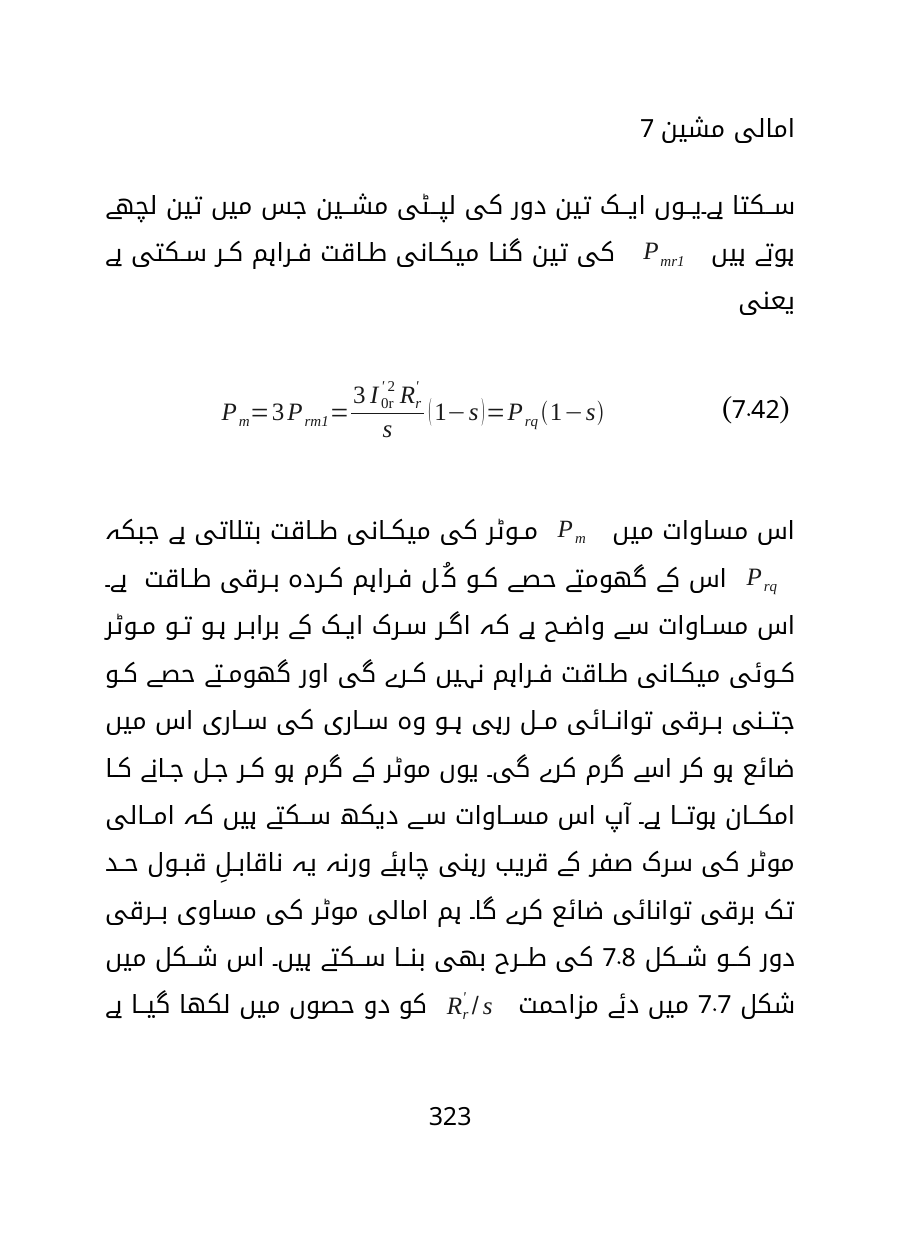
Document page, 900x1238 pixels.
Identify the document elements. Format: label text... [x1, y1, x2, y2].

text سکتا ہے۔یوں ایک تین دور کی لپٹی مشین جس میں تین لچھے ہوتے ہیں کی تین گنا میکانی طاقت فراہم کر سکتی ہے یعنی [105, 182, 795, 324]
table_header [105, 371, 711, 461]
text اس مساوات میں موٹر کی میکانی طاقت بتلاتی ہے جبکہ اس کے گھومتے حصے کو کُل فراہم کردہ برقی طاقت ہے۔ اس مساوات سے واضح ہے کہ اگر سرک ایک کے برابر ہو تو موٹر کوئی میکانی طاقت فراہم نہیں کرے گی اور گھومتے حصے کو جتنی برقی توانائی مل رہی ہو وہ ساری کی ساری اس میں ضائع ہو کر اسے گرم کرے گی۔ یوں موٹر کے گرم ہو کر جل جانے کا امکان ہوتا ہے۔ آپ اس مساوات سے دیکھ سکتے ہیں کہ امالی موٹر کی سرک صفر کے قریب رہنی چاہئے ورنہ یہ ناقابلِ قبول حد تک برقی توانائی ضائع کرے گا۔ ہم امالی موٹر کی مساوی برقی دور کو شکل 7.8 کی طرح بھی بنا سکتے ہیں۔ اس شکل میں شکل 7.7 میں دئے مزاحمت کو دو حصوں میں لکھا گیا ہے یعنی [105, 508, 795, 1029]
table_header (7.42) [711, 371, 795, 461]
